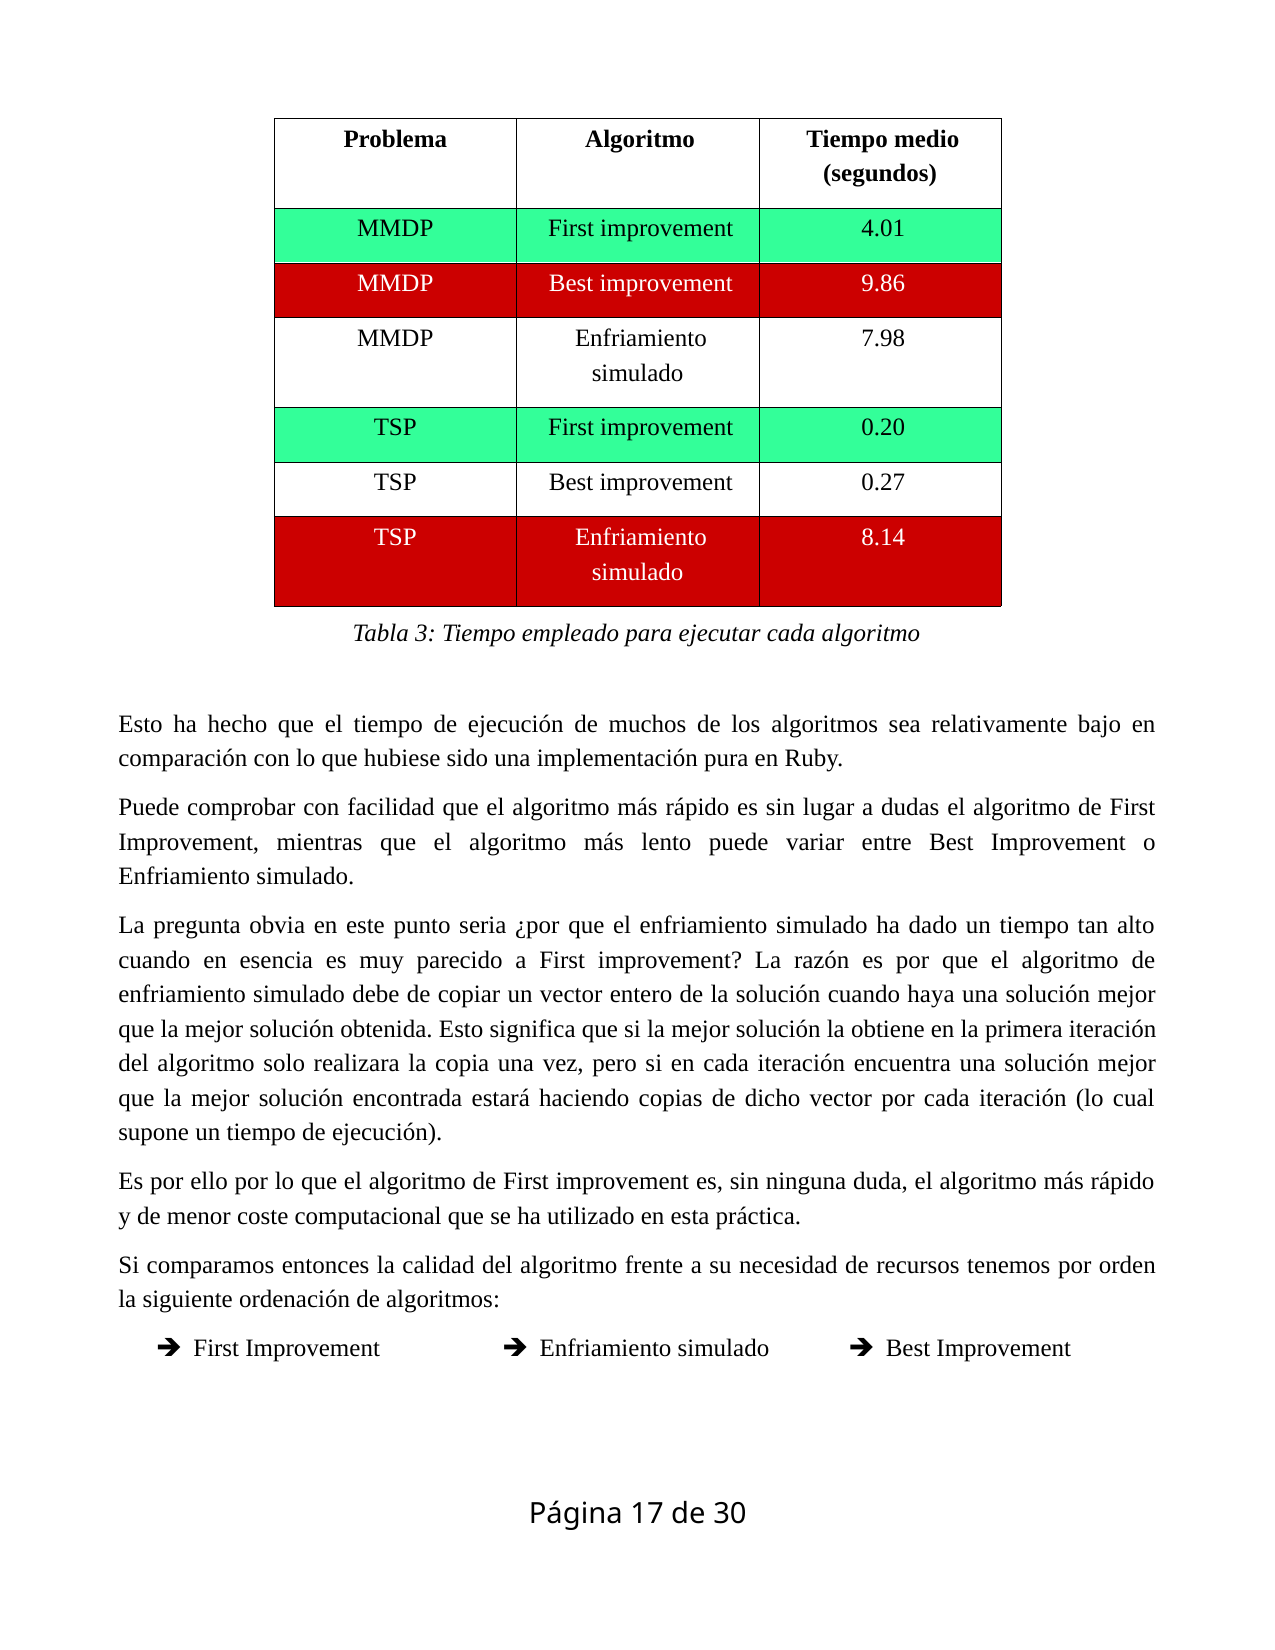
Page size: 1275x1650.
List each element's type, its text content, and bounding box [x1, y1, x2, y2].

table_cell Enfriamiento simulado [517, 517, 759, 606]
list Enfriamiento simulado [502, 1333, 811, 1362]
text Tabla 3: Tiempo empleado para ejecutar cada algoritmo [118, 618, 1157, 647]
text Es por ello por lo que el algoritmo de First improvement es, sin ninguna duda, el algoritmo más rápido y de menor coste computacional que se ha utilizado en esta práctica. [118, 1166, 1157, 1229]
text Si comparamos entonces la calidad del algoritmo frente a su necesidad de recursos tenemos por orden la siguiente ordenación de algoritmos: [118, 1250, 1157, 1313]
table_cell First improvement [517, 408, 759, 462]
table_cell MMDP [275, 209, 516, 262]
table_cell TSP [275, 463, 516, 516]
table_cell 0.20 [760, 408, 1001, 462]
table_cell MMDP [275, 318, 516, 407]
table_cell 4.01 [760, 209, 1001, 262]
table_cell TSP [275, 517, 516, 606]
text Esto ha hecho que el tiempo de ejecución de muchos de los algoritmos sea relativamente bajo en comparación con lo que hubiese sido una implementación pura en Ruby. [118, 709, 1157, 772]
table_cell 7.98 [760, 318, 1001, 407]
text Puede comprobar con facilidad que el algoritmo más rápido es sin lugar a dudas el algoritmo de First Improvement, mientras que el algoritmo más lento puede variar entre Best Improvement o Enfriamiento simulado. [118, 792, 1157, 890]
table_cell Enfriamiento simulado [517, 318, 759, 407]
table_cell TSP [275, 408, 516, 462]
list Best Improvement [848, 1333, 1157, 1362]
table_cell MMDP [275, 264, 516, 317]
table_cell 8.14 [760, 517, 1001, 606]
table_cell Best improvement [517, 463, 759, 516]
table_header Algoritmo [517, 119, 759, 207]
table_header Tiempo medio (segundos) [760, 119, 1001, 207]
list First Improvement [156, 1333, 464, 1362]
table_cell 0.27 [760, 463, 1001, 516]
table_header Problema [275, 119, 516, 207]
table_cell 9.86 [760, 264, 1001, 317]
text La pregunta obvia en este punto seria ¿por que el enfriamiento simulado ha dado un tiempo tan alto cuando en esencia es muy parecido a First improvement? La razón es por que el algoritmo de enfriamiento simulado debe de copiar un vector entero de la solución cuando haya una solución mejor que la mejor solución obtenida. Esto significa que si la mejor solución la obtiene en la primera iteración del algoritmo solo realizara la copia una vez, pero si en cada iteración encuentra una solución mejor que la mejor solución encontrada estará haciendo copias de dicho vector por cada iteración (lo cual supone un tiempo de ejecución). [118, 910, 1157, 1146]
table_cell First improvement [517, 209, 759, 262]
table_cell Best improvement [517, 264, 759, 317]
